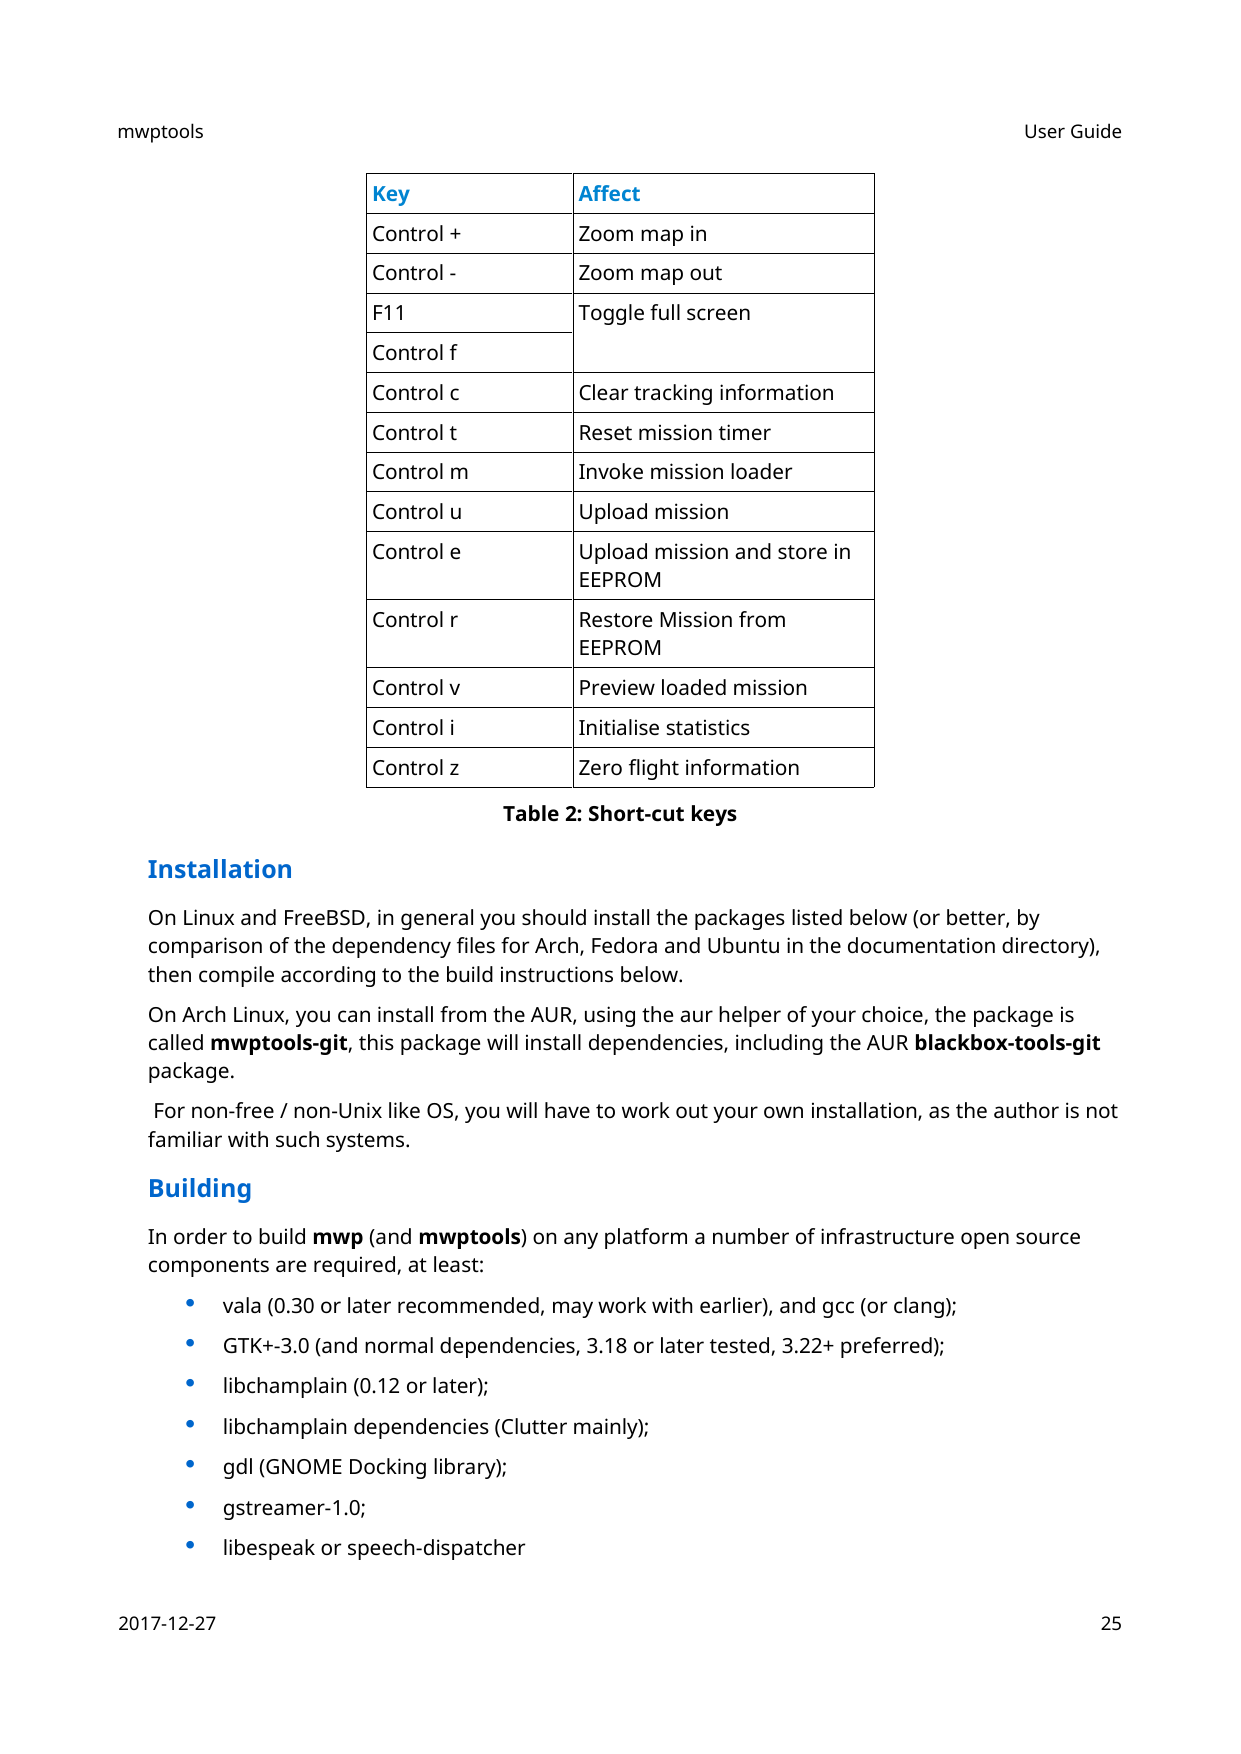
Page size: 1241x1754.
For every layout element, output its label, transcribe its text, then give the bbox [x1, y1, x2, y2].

table_cell Zoom map in [574, 214, 874, 253]
text For non-free / non-Unix like OS, you will have to work out your own installation, as the author is not familiar with such systems. [148, 1097, 1122, 1153]
table_cell Control c [367, 373, 572, 412]
table_cell Control v [367, 668, 572, 707]
table_cell Control - [367, 254, 572, 293]
table_cell Control t [367, 413, 572, 452]
text On Linux and FreeBSD, in general you should install the packages listed below (or better, by comparison of the dependency files for Arch, Fedora and Ubuntu in the documentation directory), then compile according to the build instructions below. [148, 903, 1122, 988]
list libchamplain (0.12 or later); [185, 1372, 1122, 1400]
table_cell Initialise statistics [574, 708, 874, 747]
text Table 2: Short-cut keys [118, 799, 1122, 827]
table_cell Preview loaded mission [574, 668, 874, 707]
table_cell Reset mission timer [574, 413, 874, 452]
list libchamplain dependencies (Clutter mainly); [185, 1412, 1122, 1441]
table_cell Control z [367, 748, 572, 787]
table_cell Control u [367, 492, 572, 531]
table_header Key [367, 174, 572, 213]
table_cell Invoke mission loader [574, 453, 874, 491]
table_header Affect [574, 174, 874, 213]
table_cell Control m [367, 453, 572, 491]
list libespeak or speech-dispatcher [185, 1533, 1122, 1562]
text On Arch Linux, you can install from the AUR, using the aur helper of your choice, the package is called mwptools-git, this package will install dependencies, including the AUR blackbox-tools-git package. [148, 1000, 1122, 1085]
table_cell Control f [367, 333, 572, 372]
table_cell Control r [367, 600, 572, 667]
subtitle Building [148, 1171, 1122, 1205]
list gdl (GNOME Docking library); [185, 1452, 1122, 1481]
table_cell Restore Mission from EEPROM [574, 600, 874, 667]
table_cell Control i [367, 708, 572, 747]
table_cell Control + [367, 214, 572, 253]
table_cell Zero flight information [574, 748, 874, 787]
table_cell F11 [367, 294, 572, 332]
text In order to build mwp (and mwptools) on any platform a number of infrastructure open source components are required, at least: [148, 1222, 1122, 1279]
table_cell Zoom map out [574, 254, 874, 293]
table_cell Upload mission [574, 492, 874, 531]
table_cell Control e [367, 532, 572, 599]
subtitle Installation [148, 852, 1122, 886]
list vala (0.30 or later recommended, may work with earlier), and gcc (or clang); [185, 1291, 1122, 1319]
list GTK+-3.0 (and normal dependencies, 3.18 or later tested, 3.22+ preferred); [185, 1331, 1122, 1360]
table_cell Toggle full screen [574, 294, 874, 372]
list gstreamer-1.0; [185, 1493, 1122, 1521]
table_cell Upload mission and store in EEPROM [574, 532, 874, 599]
table_cell Clear tracking information [574, 373, 874, 412]
